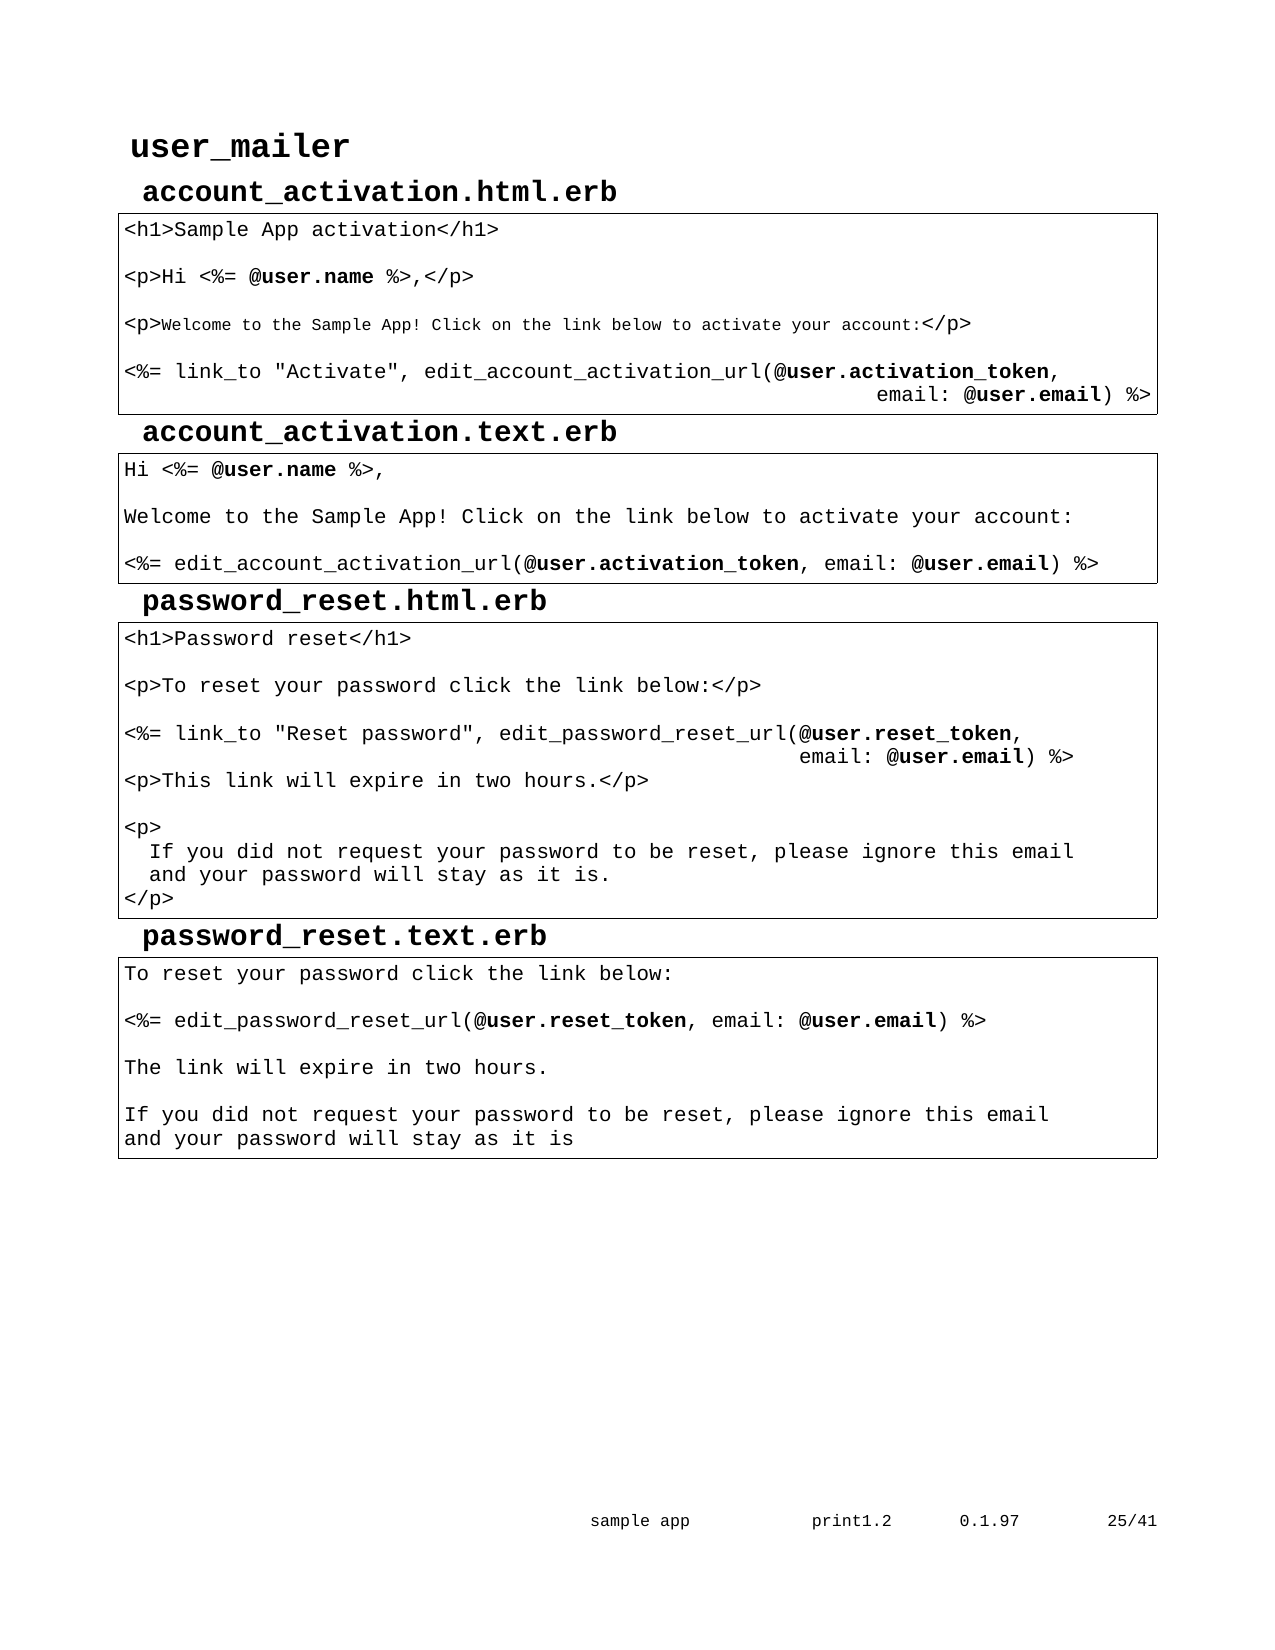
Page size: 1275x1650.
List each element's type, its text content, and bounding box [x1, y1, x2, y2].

table_header To reset your password click the link below: <%= edit_password_reset_url(@user.reset_token, email: @user.email) %> The link will expire in two hours. If you did not request your password to be reset, please ignore this email and your password will stay as it is [119, 958, 1157, 1157]
subtitle user_mailer [130, 130, 1157, 168]
subtitle account_activation.text.erb [142, 417, 1157, 450]
table_header Hi <%= @user.name %>, Welcome to the Sample App! Click on the link below to activate your account: <%= edit_account_activation_url(@user.activation_token, email: @user.email) %> [119, 454, 1157, 583]
table_header <h1>Password reset</h1> <p>To reset your password click the link below:</p> <%= link_to "Reset password", edit_password_reset_url(@user.reset_token, email: @user.email) %> <p>This link will expire in two hours.</p> <p> If you did not request your password to be reset, please ignore this email and your password will stay as it is. </p> [119, 623, 1157, 917]
subtitle password_reset.text.erb [142, 920, 1157, 954]
table_header <h1>Sample App activation</h1> <p>Hi <%= @user.name %>,</p> <p>Welcome to the Sample App! Click on the link below to activate your account:</p> <%= link_to "Activate", edit_account_activation_url(@user.activation_token, email: @user.email) %> [119, 214, 1157, 414]
subtitle account_activation.html.erb [142, 177, 1157, 210]
subtitle password_reset.html.erb [142, 586, 1157, 619]
